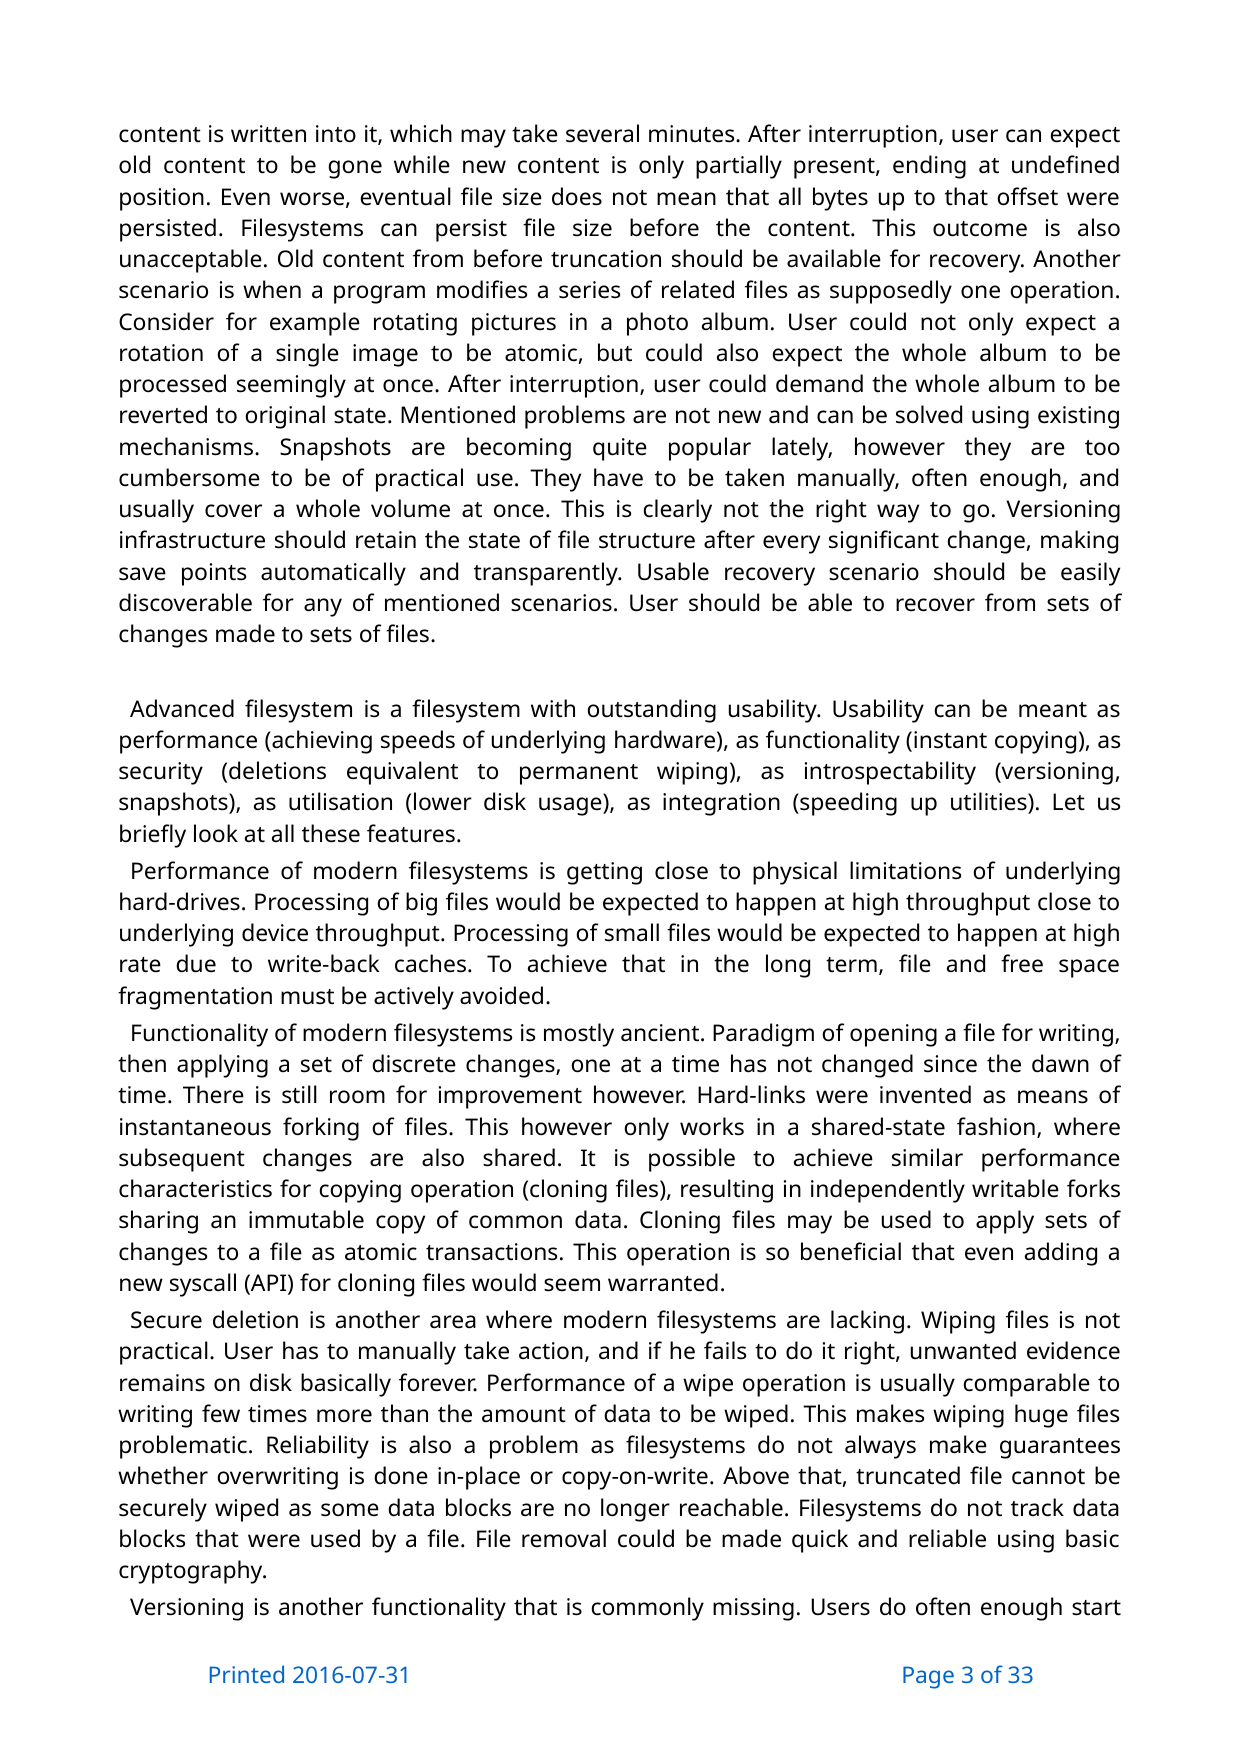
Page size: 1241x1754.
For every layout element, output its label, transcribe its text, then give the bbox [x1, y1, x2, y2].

text Advanced filesystem is a filesystem with outstanding usability. Usability can be meant as performance (achieving speeds of underlying hardware), as functionality (instant copying), as security (deletions equivalent to permanent wiping), as introspectability (versioning, snapshots), as utilisation (lower disk usage), as integration (speeding up utilities). Let us briefly look at all these features. [118, 692, 1122, 849]
text Versioning is another functionality that is commonly missing. Users do often enough start [118, 1591, 1122, 1622]
text Performance of modern filesystems is getting close to physical limitations of underlying hard-drives. Processing of big files would be expected to happen at high throughput close to underlying device throughput. Processing of small files would be expected to happen at high rate due to write-back caches. To achieve that in the long term, file and free space fragmentation must be actively avoided. [118, 855, 1122, 1011]
text content is written into it, which may take several minutes. After interruption, user can expect old content to be gone while new content is only partially present, ending at undefined position. Even worse, eventual file size does not mean that all bytes up to that offset were persisted. Filesystems can persist file size before the content. This outcome is also unacceptable. Old content from before truncation should be available for recovery. Another scenario is when a program modifies a series of related files as supposedly one operation. Consider for example rotating pictures in a photo album. User could not only expect a rotation of a single image to be atomic, but could also expect the whole album to be processed seemingly at once. After interruption, user could demand the whole album to be reverted to original state. Mentioned problems are not new and can be solved using existing mechanisms. Snapshots are becoming quite popular lately, however they are too cumbersome to be of practical use. They have to be taken manually, often enough, and usually cover a whole volume at once. This is clearly not the right way to go. Versioning infrastructure should retain the state of file structure after every significant change, making save points automatically and transparently. Usable recovery scenario should be easily discoverable for any of mentioned scenarios. User should be able to recover from sets of changes made to sets of files. [118, 118, 1122, 649]
text Functionality of modern filesystems is mostly ancient. Paradigm of opening a file for writing, then applying a set of discrete changes, one at a time has not changed since the dawn of time. There is still room for improvement however. Hard-links were invented as means of instantaneous forking of files. This however only works in a shared-state fashion, where subsequent changes are also shared. It is possible to achieve similar performance characteristics for copying operation (cloning files), resulting in independently writable forks sharing an immutable copy of common data. Cloning files may be used to apply sets of changes to a file as atomic transactions. This operation is so beneficial that even adding a new syscall (API) for cloning files would seem warranted. [118, 1017, 1122, 1298]
text Secure deletion is another area where modern filesystems are lacking. Wiping files is not practical. User has to manually take action, and if he fails to do it right, unwanted evidence remains on disk basically forever. Performance of a wipe operation is usually comparable to writing few times more than the amount of data to be wiped. This makes wiping huge files problematic. Reliability is also a problem as filesystems do not always make guarantees whether overwriting is done in-place or copy-on-write. Above that, truncated file cannot be securely wiped as some data blocks are no longer reachable. Filesystems do not track data blocks that were used by a file. File removal could be made quick and reliable using basic cryptography. [118, 1304, 1122, 1585]
